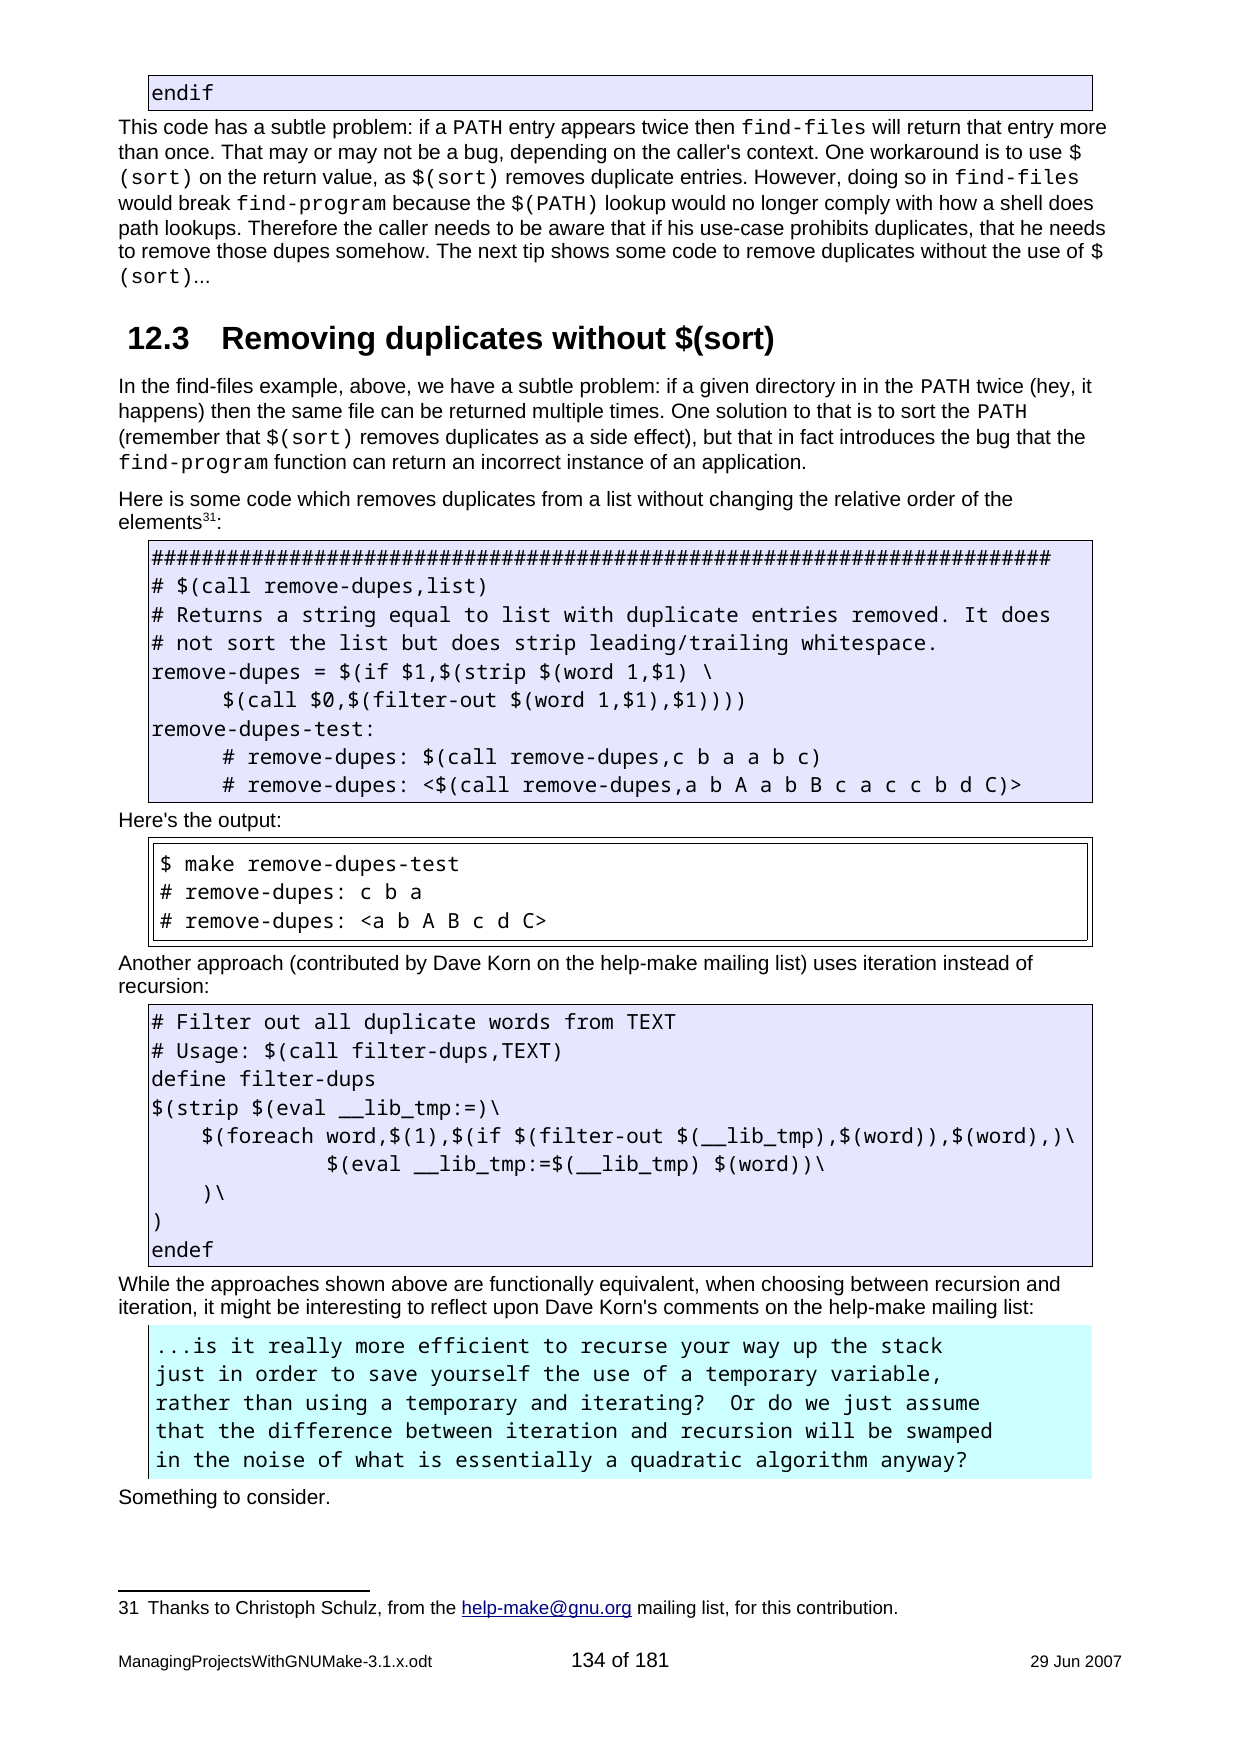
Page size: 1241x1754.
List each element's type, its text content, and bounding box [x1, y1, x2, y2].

text just in order to save yourself the use of a temporary variable, [149, 1359, 1092, 1388]
text rather than using a temporary and iterating? Or do we just assume [149, 1388, 1092, 1416]
text # Returns a string equal to list with duplicate entries removed. It does [149, 597, 1092, 625]
text )\ [149, 1175, 1092, 1203]
text that the difference between iteration and recursion will be swamped [149, 1416, 1092, 1445]
text remove-dupes = $(if $1,$(strip $(word 1,$1) \ [149, 654, 1092, 682]
text ) [149, 1203, 1092, 1232]
text # not sort the list but does strip leading/trailing whitespace. [149, 625, 1092, 654]
text define filter-dups [149, 1061, 1092, 1089]
text in the noise of what is essentially a quadratic algorithm anyway? [149, 1445, 1092, 1479]
subtitle Removing duplicates without $(sort) [118, 321, 1122, 356]
text Here's the output: [118, 808, 1122, 831]
text Thanks to Christoph Schulz, from the help-make@gnu.org mailing list, for this contribution. [118, 1598, 1122, 1618]
text Something to consider. [118, 1485, 1122, 1508]
text # Filter out all duplicate words from TEXT [149, 1005, 1092, 1033]
text ...is it really more efficient to recurse your way up the stack [149, 1325, 1092, 1359]
text remove-dupes-test: [149, 711, 1092, 739]
text # remove-dupes: $(call remove-dupes,c b a a b c) [149, 739, 1092, 767]
text This code has a subtle problem: if a PATH entry appears twice then find-files will return that entry more than once. That may or may not be a bug, depending on the caller's context. One workaround is to use $(sort) on the return value, as $(sort) removes duplicate entries. However, doing so in find-files would break find-program because the $(PATH) lookup would no longer comply with how a shell does path lookups. Therefore the caller needs to be aware that if his use-case prohibits duplicates, that he needs to remove those dupes somehow. The next tip shows some code to remove duplicates without the use of $(sort)... [118, 116, 1122, 289]
text Here is some code which removes duplicates from a list without changing the relative order of the elements: [118, 487, 1122, 534]
text $(eval __lib_tmp:=$(__lib_tmp) $(word))\ [149, 1146, 1092, 1175]
text # $(call remove-dupes,list) [149, 568, 1092, 597]
text # remove-dupes: c b a [154, 866, 1087, 894]
text $(foreach word,$(1),$(if $(filter-out $(__lib_tmp),$(word)),$(word),)\ [149, 1118, 1092, 1146]
text # remove-dupes: <$(call remove-dupes,a b A a b B c a c c b d C)> [149, 767, 1092, 802]
text endif [149, 76, 1092, 110]
text In the find-files example, above, we have a subtle problem: if a given directory in in the PATH twice (hey, it happens) then the same file can be returned multiple times. One solution to that is to sort the PATH (remember that $(sort) removes duplicates as a side effect), but that in fact introduces the bug that the find-program function can return an incorrect instance of an application. [118, 375, 1122, 475]
text endef [149, 1232, 1092, 1266]
text # Usage: $(call filter-dups,TEXT) [149, 1033, 1092, 1061]
text ######################################################################## [149, 541, 1092, 568]
text # remove-dupes: <a b A B c d C> [149, 894, 1092, 946]
text $(call $0,$(filter-out $(word 1,$1),$1)))) [149, 682, 1092, 711]
text $ make remove-dupes-test [149, 838, 1092, 866]
text Another approach (contributed by Dave Korn on the help-make mailing list) uses iteration instead of recursion: [118, 952, 1122, 998]
text $(strip $(eval __lib_tmp:=)\ [149, 1089, 1092, 1118]
text While the approaches shown above are functionally equivalent, when choosing between recursion and iteration, it might be interesting to reflect upon Dave Korn's comments on the help-make mailing list: [118, 1272, 1122, 1319]
